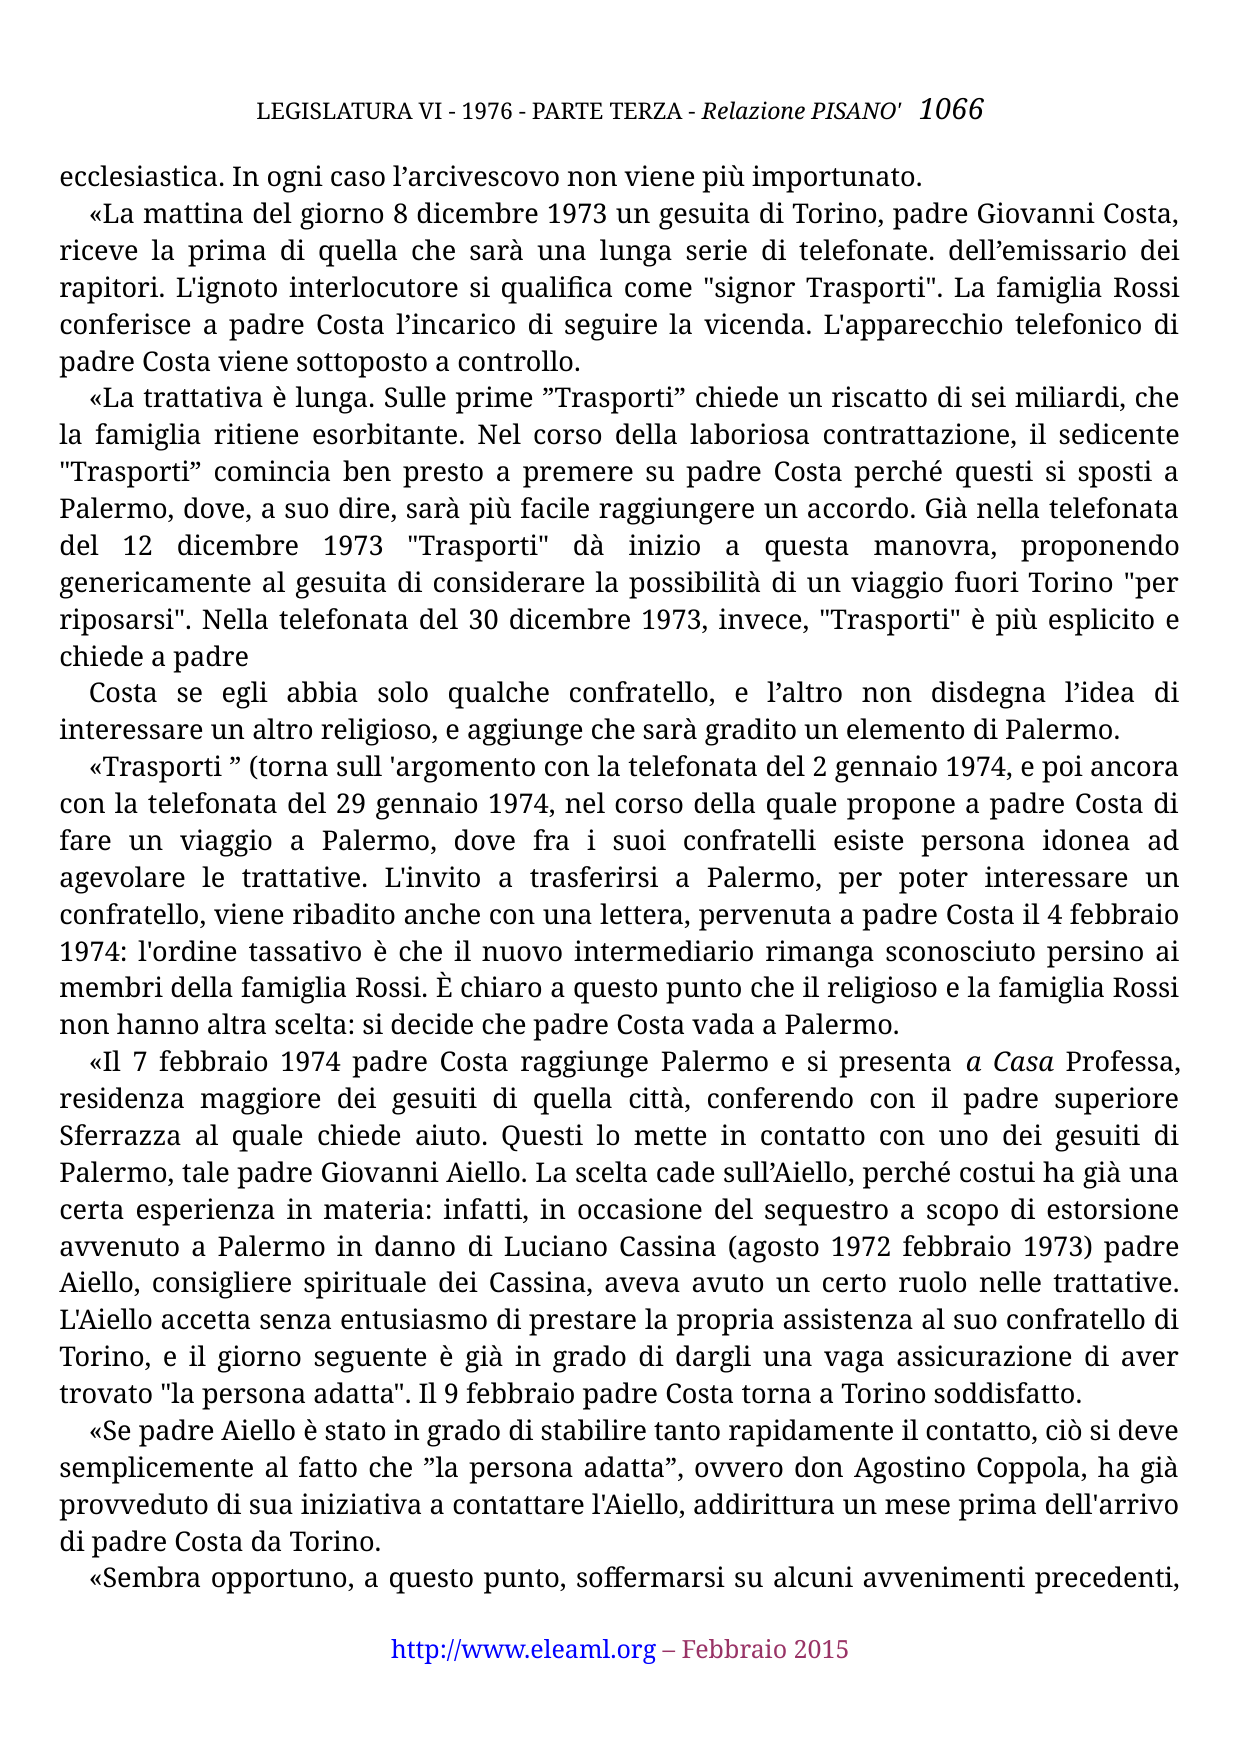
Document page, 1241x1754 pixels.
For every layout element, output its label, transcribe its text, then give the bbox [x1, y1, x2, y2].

text «La trattativa è lunga. Sulle prime ”Trasporti” chiede un riscatto di sei miliardi, che la famiglia ritiene esorbitante. Nel corso della laboriosa contrattazione, il sedicente "Trasporti” comincia ben presto a premere su padre Costa perché questi si sposti a Palermo, dove, a suo dire, sarà più facile raggiungere un accordo. Già nella telefonata del 12 dicembre 1973 "Trasporti" dà inizio a questa manovra, proponendo genericamente al gesuita di considerare la possibilità di un viaggio fuori Torino "per riposarsi". Nella telefonata del 30 dicembre 1973, invece, "Trasporti" è più esplicito e chiede a padre [59, 379, 1181, 674]
text «La mattina del giorno 8 dicembre 1973 un gesuita di Torino, padre Giovanni Costa, riceve la prima di quella che sarà una lunga serie di telefonate. dell’emissario dei rapitori. L'ignoto interlocutore si qualifica come "signor Trasporti". La famiglia Rossi conferisce a padre Costa l’incarico di seguire la vicenda. L'apparecchio telefonico di padre Costa viene sottoposto a controllo. [59, 194, 1181, 379]
text ecclesiastica. In ogni caso l’arcivescovo non viene più importunato. [59, 158, 1181, 194]
text «Trasporti ” (torna sull 'argomento con la telefonata del 2 gennaio 1974, e poi ancora con la telefonata del 29 gennaio 1974, nel corso della quale propone a padre Costa di fare un viaggio a Palermo, dove fra i suoi confratelli esiste persona idonea ad agevolare le trattative. L'invito a trasferirsi a Palermo, per poter interessare un confratello, viene ribadito anche con una lettera, pervenuta a padre Costa il 4 febbraio 1974: l'ordine tassativo è che il nuovo intermediario rimanga sconosciuto persino ai membri della famiglia Rossi. È chiaro a questo punto che il religioso e la famiglia Rossi non hanno altra scelta: si decide che padre Costa vada a Palermo. [59, 748, 1181, 1043]
text «Sembra opportuno, a questo punto, soffermarsi su alcuni avvenimenti precedenti, [59, 1559, 1181, 1596]
text Costa se egli abbia solo qualche confratello, e l’altro non disdegna l’idea di interessare un altro religioso, e aggiunge che sarà gradito un elemento di Palermo. [59, 674, 1181, 748]
text «Se padre Aiello è stato in grado di stabilire tanto rapidamente il contatto, ciò si deve semplicemente al fatto che ”la persona adatta”, ovvero don Agostino Coppola, ha già provveduto di sua iniziativa a contattare l'Aiello, addirittura un mese prima dell'arrivo di padre Costa da Torino. [59, 1411, 1181, 1559]
text «Il 7 febbraio 1974 padre Costa raggiunge Palermo e si presenta a Casa Professa, residenza maggiore dei gesuiti di quella città, conferendo con il padre superiore Sferrazza al quale chiede aiuto. Questi lo mette in contatto con uno dei gesuiti di Palermo, tale padre Giovanni Aiello. La scelta cade sull’Aiello, perché costui ha già una certa esperienza in materia: infatti, in occasione del sequestro a scopo di estorsione avvenuto a Palermo in danno di Luciano Cassina (agosto 1972 febbraio 1973) padre Aiello, consigliere spirituale dei Cassina, aveva avuto un certo ruolo nelle trattative. L'Aiello accetta senza entusiasmo di prestare la propria assistenza al suo confratello di Torino, e il giorno seguente è già in grado di dargli una vaga assicurazione di aver trovato "la persona adatta". Il 9 febbraio padre Costa torna a Torino soddisfatto. [59, 1043, 1181, 1411]
